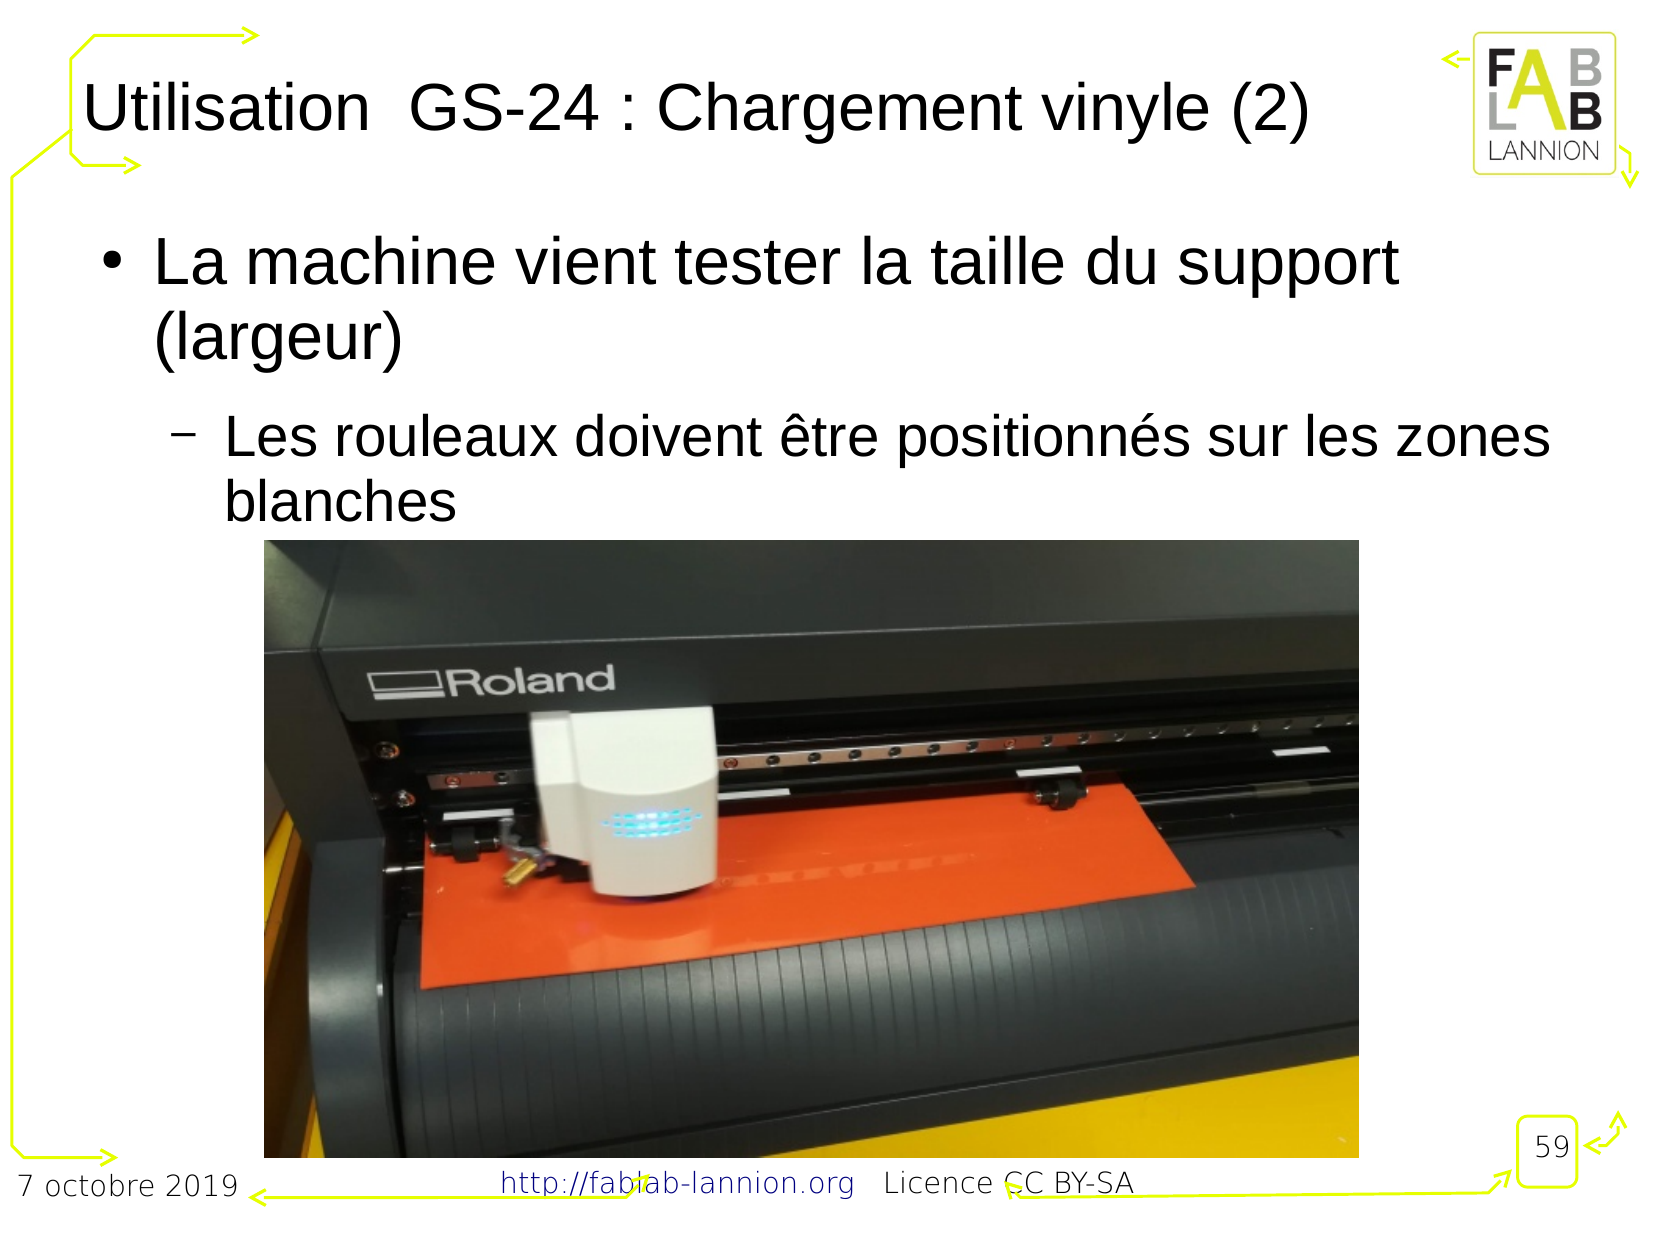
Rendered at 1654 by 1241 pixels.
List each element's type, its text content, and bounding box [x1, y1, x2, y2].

title Utilisation GS-24 : Chargement vinyle (2) [82, 49, 1441, 166]
picture [264, 540, 1359, 1158]
list La machine vient tester la taille du support (largeur) Les rouleaux doivent être positionnés sur les zones blanches [82, 224, 1571, 944]
picture [1470, 29, 1619, 178]
